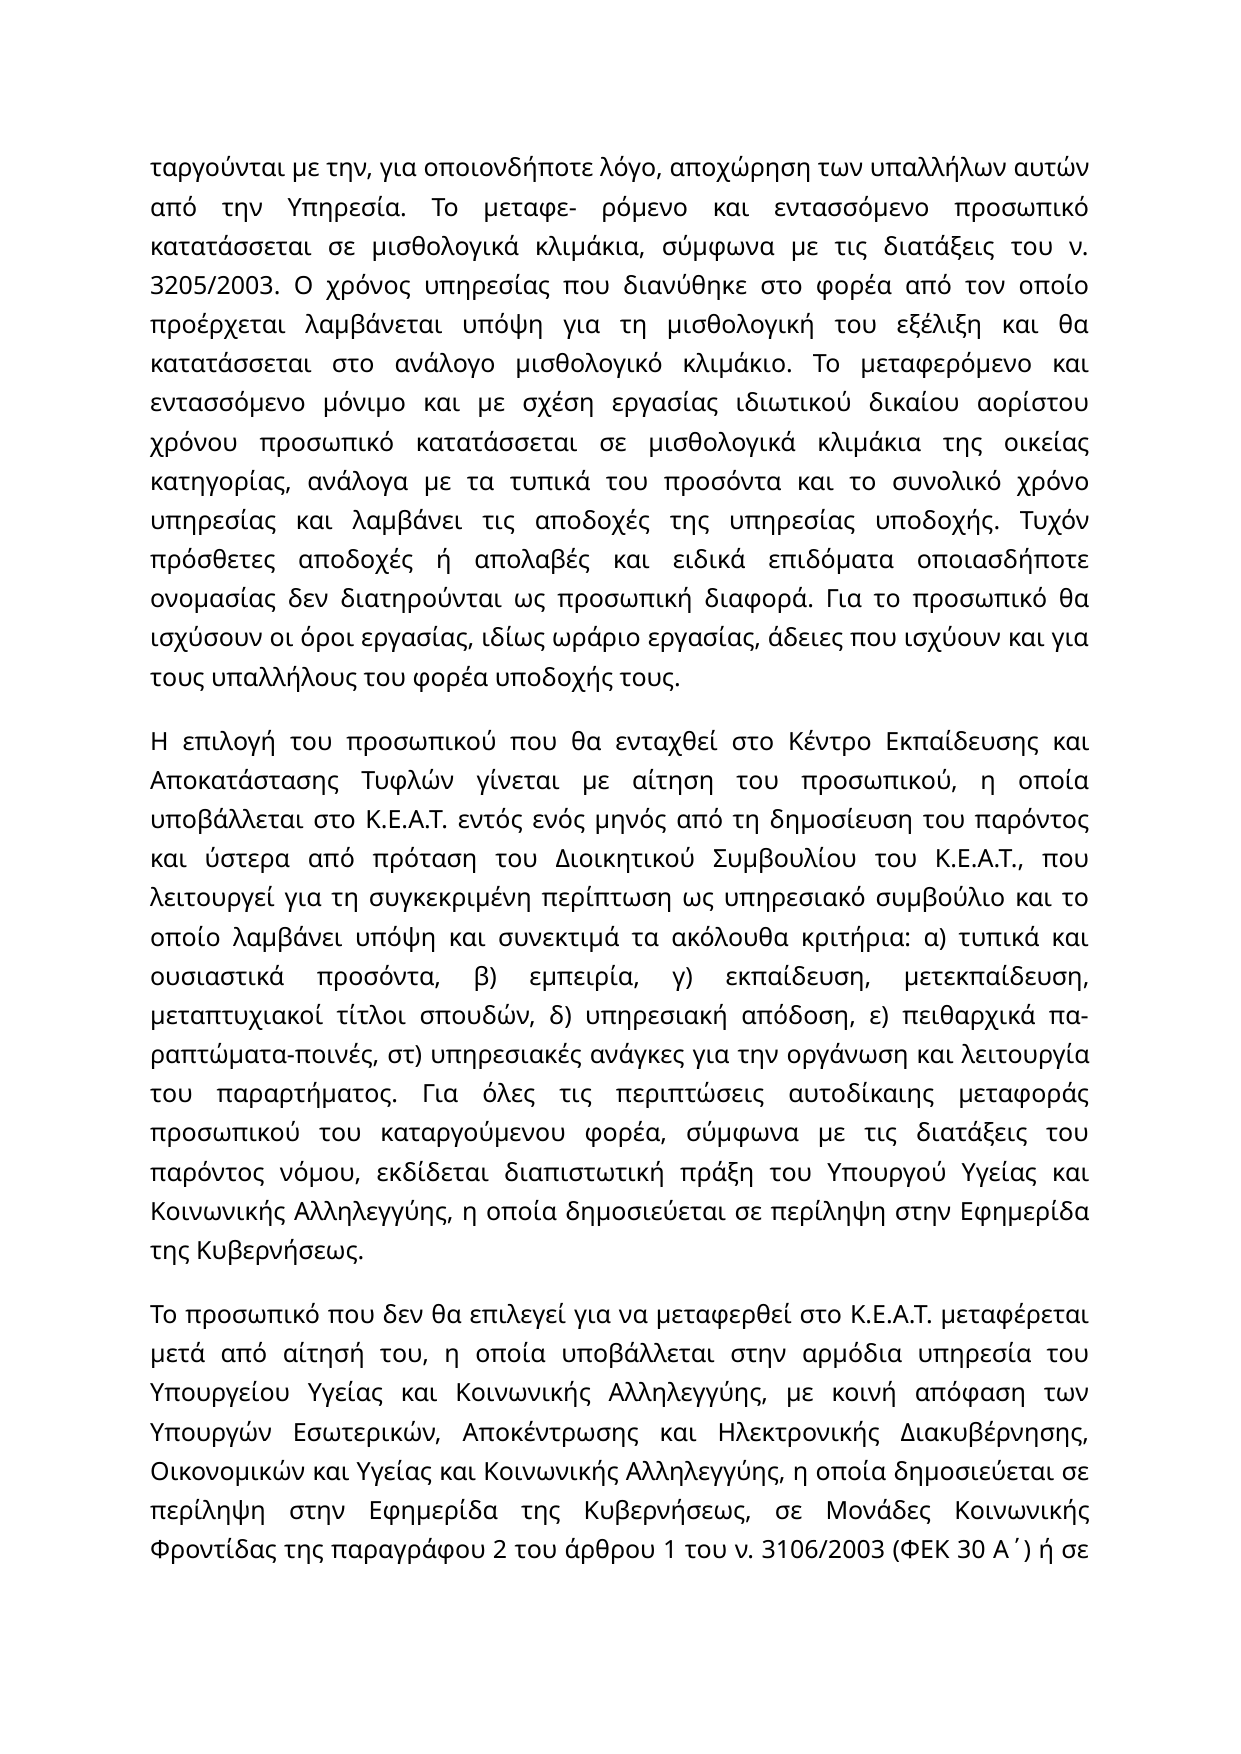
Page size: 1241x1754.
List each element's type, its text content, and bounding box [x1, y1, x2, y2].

text Η επιλογή του προσωπικού που θα ενταχθεί στο Κέντρο Εκπαίδευσης και Αποκατάστασης Τυφλών γίνεται με αίτηση του προσωπικού, η οποία υποβάλλεται στο Κ.Ε.Α.Τ. εντός ενός μηνός από τη δημοσίευση του παρόντος και ύστερα από πρόταση του Διοικητικού Συμβουλίου του Κ.Ε.Α.Τ., που λειτουργεί για τη συγκεκριμένη περίπτωση ως υπηρεσιακό συμβούλιο και το οποίο λαμβάνει υπόψη και συνεκτιμά τα ακόλουθα κριτήρια: α) τυπικά και ουσιαστικά προσόντα, β) εμπειρία, γ) εκπαίδευση, μετεκπαίδευση, μεταπτυχιακοί τίτλοι σπουδών, δ) υπηρεσιακή απόδοση, ε) πειθαρχικά πα- ραπτώματα-ποινές, στ) υπηρεσιακές ανάγκες για την οργάνωση και λειτουργία του παραρτήματος. Για όλες τις περιπτώσεις αυτοδίκαιης μεταφοράς προσωπικού του καταργούμενου φορέα, σύμφωνα με τις διατάξεις του παρόντος νόμου, εκδίδεται διαπιστωτική πράξη του Υπουργού Υγείας και Κοινωνικής Αλληλεγγύης, η οποία δημοσιεύεται σε περίληψη στην Εφημερίδα της Κυβερνήσεως. [150, 723, 1090, 1267]
text ταργούνται με την, για οποιονδήποτε λόγο, αποχώρηση των υπαλλήλων αυτών από την Υπηρεσία. Το μεταφε- ρόμενο και εντασσόμενο προσωπικό κατατάσσεται σε μισθολογικά κλιμάκια, σύμφωνα με τις διατάξεις του ν. 3205/2003. Ο χρόνος υπηρεσίας που διανύθηκε στο φορέα από τον οποίο προέρχεται λαμβάνεται υπόψη για τη μισθολογική του εξέλιξη και θα κατατάσσεται στο ανάλογο μισθολογικό κλιμάκιο. Το μεταφερόμενο και εντασσόμενο μόνιμο και με σχέση εργασίας ιδιωτικού δικαίου αορίστου χρόνου προσωπικό κατατάσσεται σε μισθολογικά κλιμάκια της οικείας κατηγορίας, ανάλογα με τα τυπικά του προσόντα και το συνολικό χρόνο υπηρεσίας και λαμβάνει τις αποδοχές της υπηρεσίας υποδοχής. Τυχόν πρόσθετες αποδοχές ή απολαβές και ειδικά επιδόματα οποιασδήποτε ονομασίας δεν διατηρούνται ως προσωπική διαφορά. Για το προσωπικό θα ισχύσουν οι όροι εργασίας, ιδίως ωράριο εργασίας, άδειες που ισχύουν και για τους υπαλλήλους του φορέα υποδοχής τους. [150, 150, 1090, 693]
text Το προσωπικό που δεν θα επιλεγεί για να μεταφερθεί στο Κ.Ε.Α.Τ. μεταφέρεται μετά από αίτησή του, η οποία υποβάλλεται στην αρμόδια υπηρεσία του Υπουργείου Υγείας και Κοινωνικής Αλληλεγγύης, με κοινή απόφαση των Υπουργών Εσωτερικών, Αποκέντρωσης και Ηλεκτρονικής Διακυβέρνησης, Οικονομικών και Υγείας και Κοινωνικής Αλληλεγγύης, η οποία δημοσιεύεται σε περίληψη στην Εφημερίδα της Κυβερνήσεως, σε Μονάδες Κοινωνικής Φροντίδας της παραγράφου 2 του άρθρου 1 του ν. 3106/2003 (ΦΕΚ 30 Α΄) ή σε [150, 1297, 1090, 1566]
